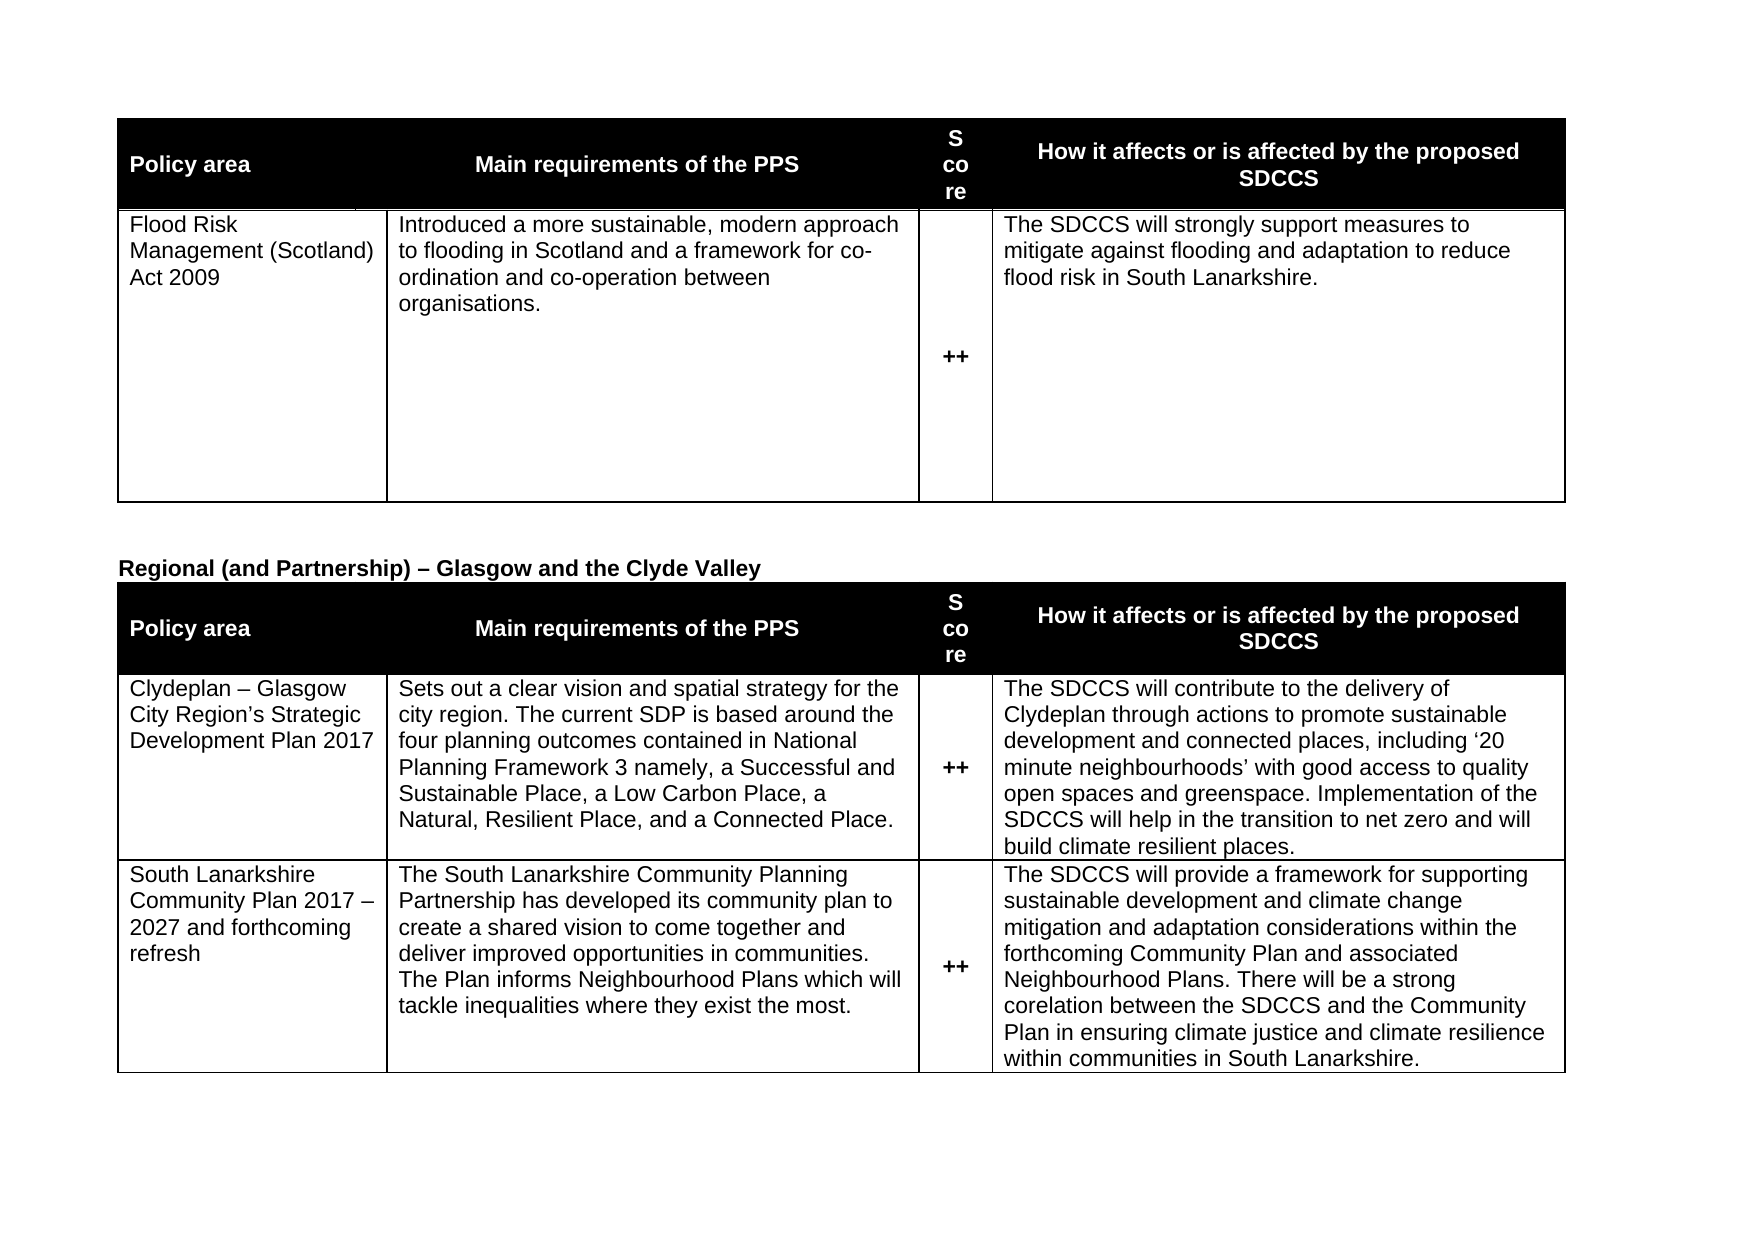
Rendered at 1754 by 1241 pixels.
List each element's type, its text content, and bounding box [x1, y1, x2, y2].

table_header Main requirements of the PPS [356, 120, 918, 209]
table_header Score [920, 583, 992, 673]
table_cell ++ [920, 675, 992, 859]
table_cell Flood Risk Management (Scotland) Act 2009 [119, 211, 386, 501]
table_header Main requirements of the PPS [356, 583, 918, 673]
table_cell The SDCCS will strongly support measures to mitigate against flooding and adaptation to reduce flood risk in South Lanarkshire. [993, 211, 1564, 501]
table_header Score [920, 120, 992, 209]
table_cell Sets out a clear vision and spatial strategy for the city region. The current SDP is based around the four planning outcomes contained in National Planning Framework 3 namely, a Successful and Sustainable Place, a Low Carbon Place, a Natural, Resilient Place, and a Connected Place. [388, 675, 918, 859]
table_cell ++ [920, 211, 992, 501]
table_cell South Lanarkshire Community Plan 2017 – 2027 and forthcoming refresh [119, 861, 386, 1072]
table_cell Introduced a more sustainable, modern approach to flooding in Scotland and a framework for co-ordination and co-operation between organisations. [388, 211, 918, 501]
table_header How it affects or is affected by the proposed SDCCS [993, 583, 1564, 673]
table_cell The South Lanarkshire Community Planning Partnership has developed its community plan to create a shared vision to come together and deliver improved opportunities in communities. The Plan informs Neighbourhood Plans which will tackle inequalities where they exist the most. [388, 861, 918, 1072]
table_cell The SDCCS will provide a framework for supporting sustainable development and climate change mitigation and adaptation considerations within the forthcoming Community Plan and associated Neighbourhood Plans. There will be a strong corelation between the SDCCS and the Community Plan in ensuring climate justice and climate resilience within communities in South Lanarkshire. [993, 861, 1564, 1072]
table_cell ++ [920, 861, 992, 1072]
table_header Policy area [119, 583, 355, 673]
table_cell Clydeplan – Glasgow City Region’s Strategic Development Plan 2017 [119, 675, 386, 859]
text Regional (and Partnership) – Glasgow and the Clyde Valley [118, 555, 1636, 582]
table_cell The SDCCS will contribute to the delivery of Clydeplan through actions to promote sustainable development and connected places, including ‘20 minute neighbourhoods’ with good access to quality open spaces and greenspace. Implementation of the SDCCS will help in the transition to net zero and will build climate resilient places. [993, 675, 1564, 859]
table_header Policy area [119, 120, 355, 209]
table_header How it affects or is affected by the proposed SDCCS [993, 120, 1564, 209]
